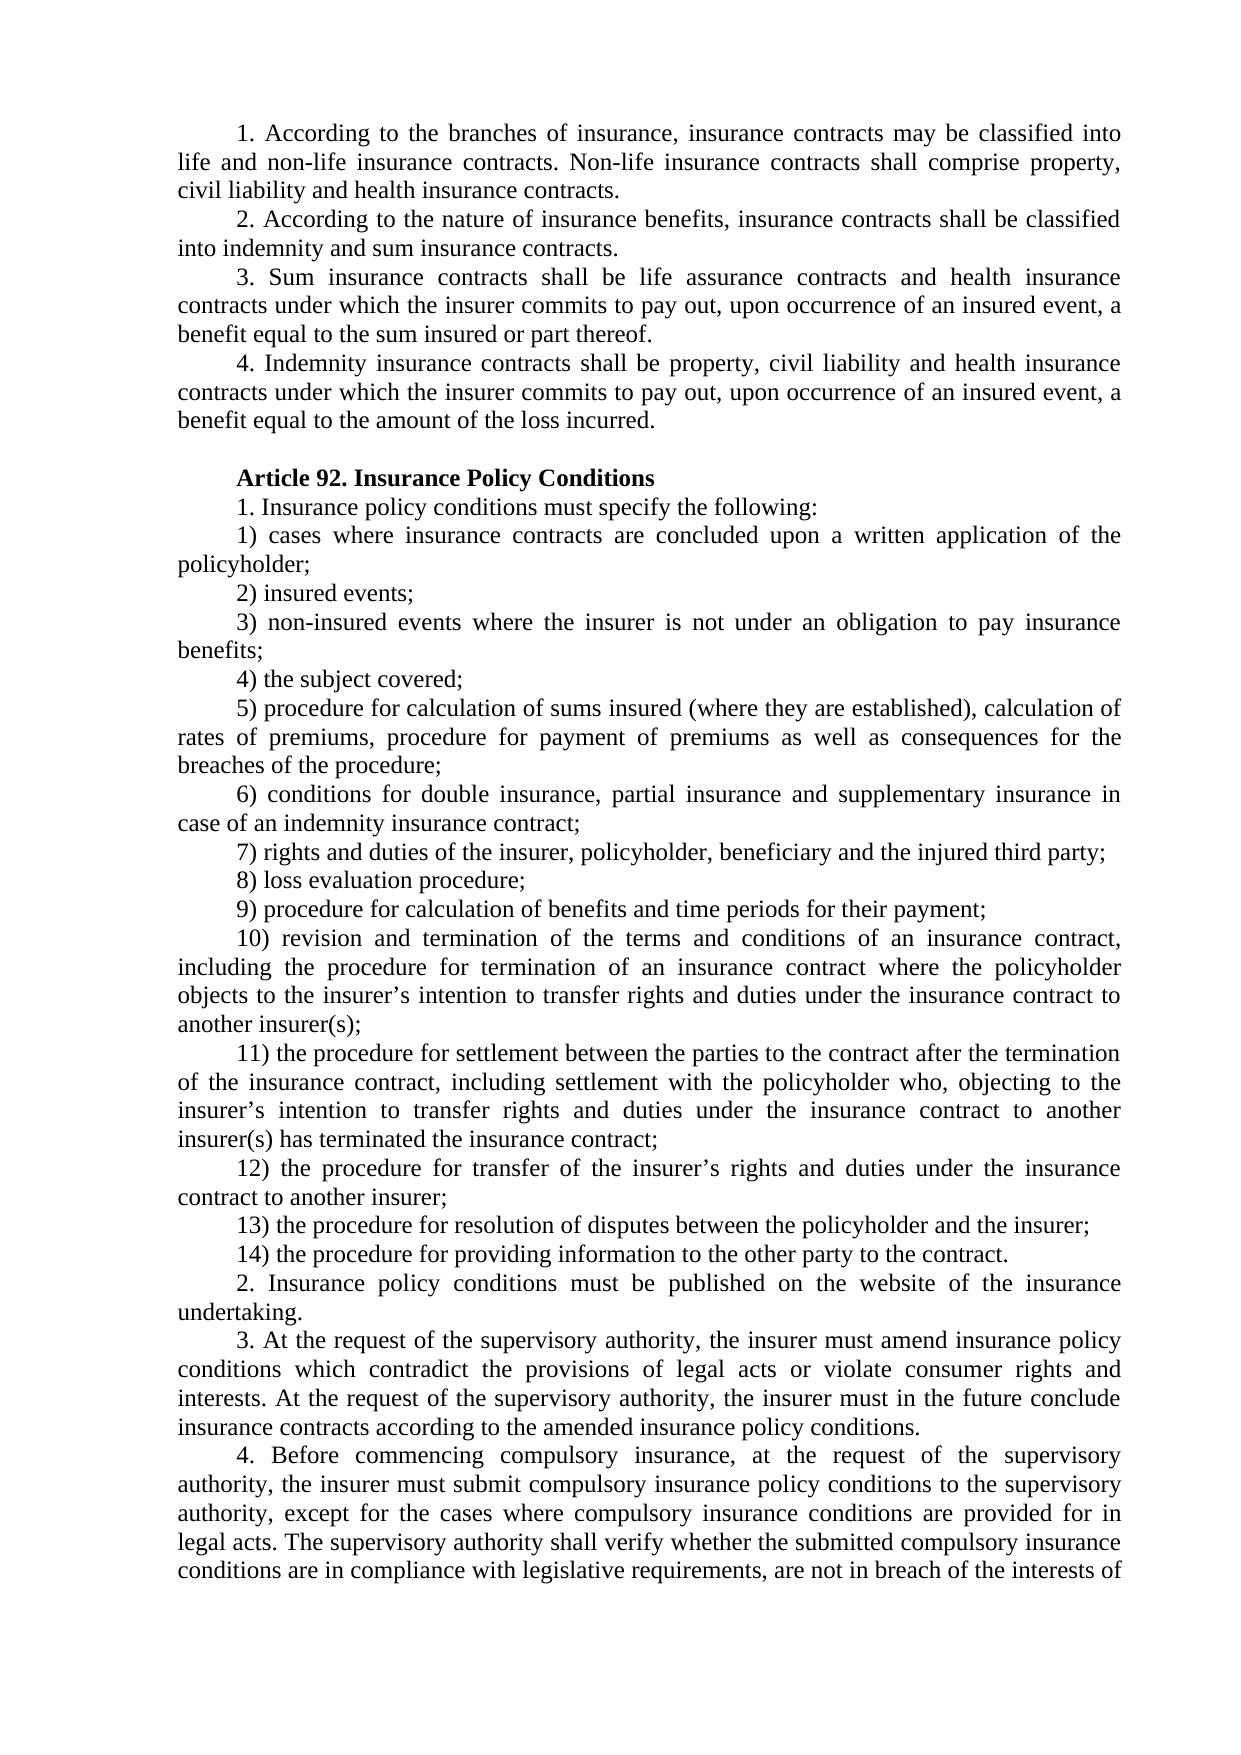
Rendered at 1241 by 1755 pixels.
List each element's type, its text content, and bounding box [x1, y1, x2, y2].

text 8) loss evaluation procedure; [177, 866, 1122, 894]
text 2) insured events; [177, 578, 1122, 607]
text 2. According to the nature of insurance benefits, insurance contracts shall be classified into indemnity and sum insurance contracts. [177, 204, 1122, 262]
text 12) the procedure for transfer of the insurer’s rights and duties under the insurance contract to another insurer; [177, 1153, 1122, 1211]
text 5) procedure for calculation of sums insured (where they are established), calculation of rates of premiums, procedure for payment of premiums as well as consequences for the breaches of the procedure; [177, 693, 1122, 779]
text 1) cases where insurance contracts are concluded upon a written application of the policyholder; [177, 521, 1122, 578]
text 7) rights and duties of the insurer, policyholder, beneficiary and the injured third party; [177, 837, 1122, 866]
text 1. According to the branches of insurance, insurance contracts may be classified into life and non-life insurance contracts. Non-life insurance contracts shall comprise property, civil liability and health insurance contracts. [177, 118, 1122, 204]
text 4) the subject covered; [177, 664, 1122, 693]
text 3. Sum insurance contracts shall be life assurance contracts and health insurance contracts under which the insurer commits to pay out, upon occurrence of an insured event, a benefit equal to the sum insured or part thereof. [177, 262, 1122, 348]
text 11) the procedure for settlement between the parties to the contract after the termination of the insurance contract, including settlement with the policyholder who, objecting to the insurer’s intention to transfer rights and duties under the insurance contract to another insurer(s) has terminated the insurance contract; [177, 1038, 1122, 1153]
text 4. Indemnity insurance contracts shall be property, civil liability and health insurance contracts under which the insurer commits to pay out, upon occurrence of an insured event, a benefit equal to the amount of the loss incurred. [177, 348, 1122, 434]
text 10) revision and termination of the terms and conditions of an insurance contract, including the procedure for termination of an insurance contract where the policyholder objects to the insurer’s intention to transfer rights and duties under the insurance contract to another insurer(s); [177, 923, 1122, 1038]
text Article 92. Insurance Policy Conditions [177, 463, 1122, 492]
text 3. At the request of the supervisory authority, the insurer must amend insurance policy conditions which contradict the provisions of legal acts or violate consumer rights and interests. At the request of the supervisory authority, the insurer must in the future conclude insurance contracts according to the amended insurance policy conditions. [177, 1326, 1122, 1441]
text 2. Insurance policy conditions must be published on the website of the insurance undertaking. [177, 1268, 1122, 1326]
text 4. Before commencing compulsory insurance, at the request of the supervisory authority, the insurer must submit compulsory insurance policy conditions to the supervisory authority, except for the cases where compulsory insurance conditions are provided for in legal acts. The supervisory authority shall verify whether the submitted compulsory insurance conditions are in compliance with legislative requirements, are not in breach of the interests of [177, 1441, 1122, 1584]
text 1. Insurance policy conditions must specify the following: [177, 492, 1122, 521]
text 14) the procedure for providing information to the other party to the contract. [177, 1239, 1122, 1268]
text 13) the procedure for resolution of disputes between the policyholder and the insurer; [177, 1211, 1122, 1239]
text 3) non-insured events where the insurer is not under an obligation to pay insurance benefits; [177, 607, 1122, 664]
text 9) procedure for calculation of benefits and time periods for their payment; [177, 894, 1122, 923]
text 6) conditions for double insurance, partial insurance and supplementary insurance in case of an indemnity insurance contract; [177, 779, 1122, 837]
